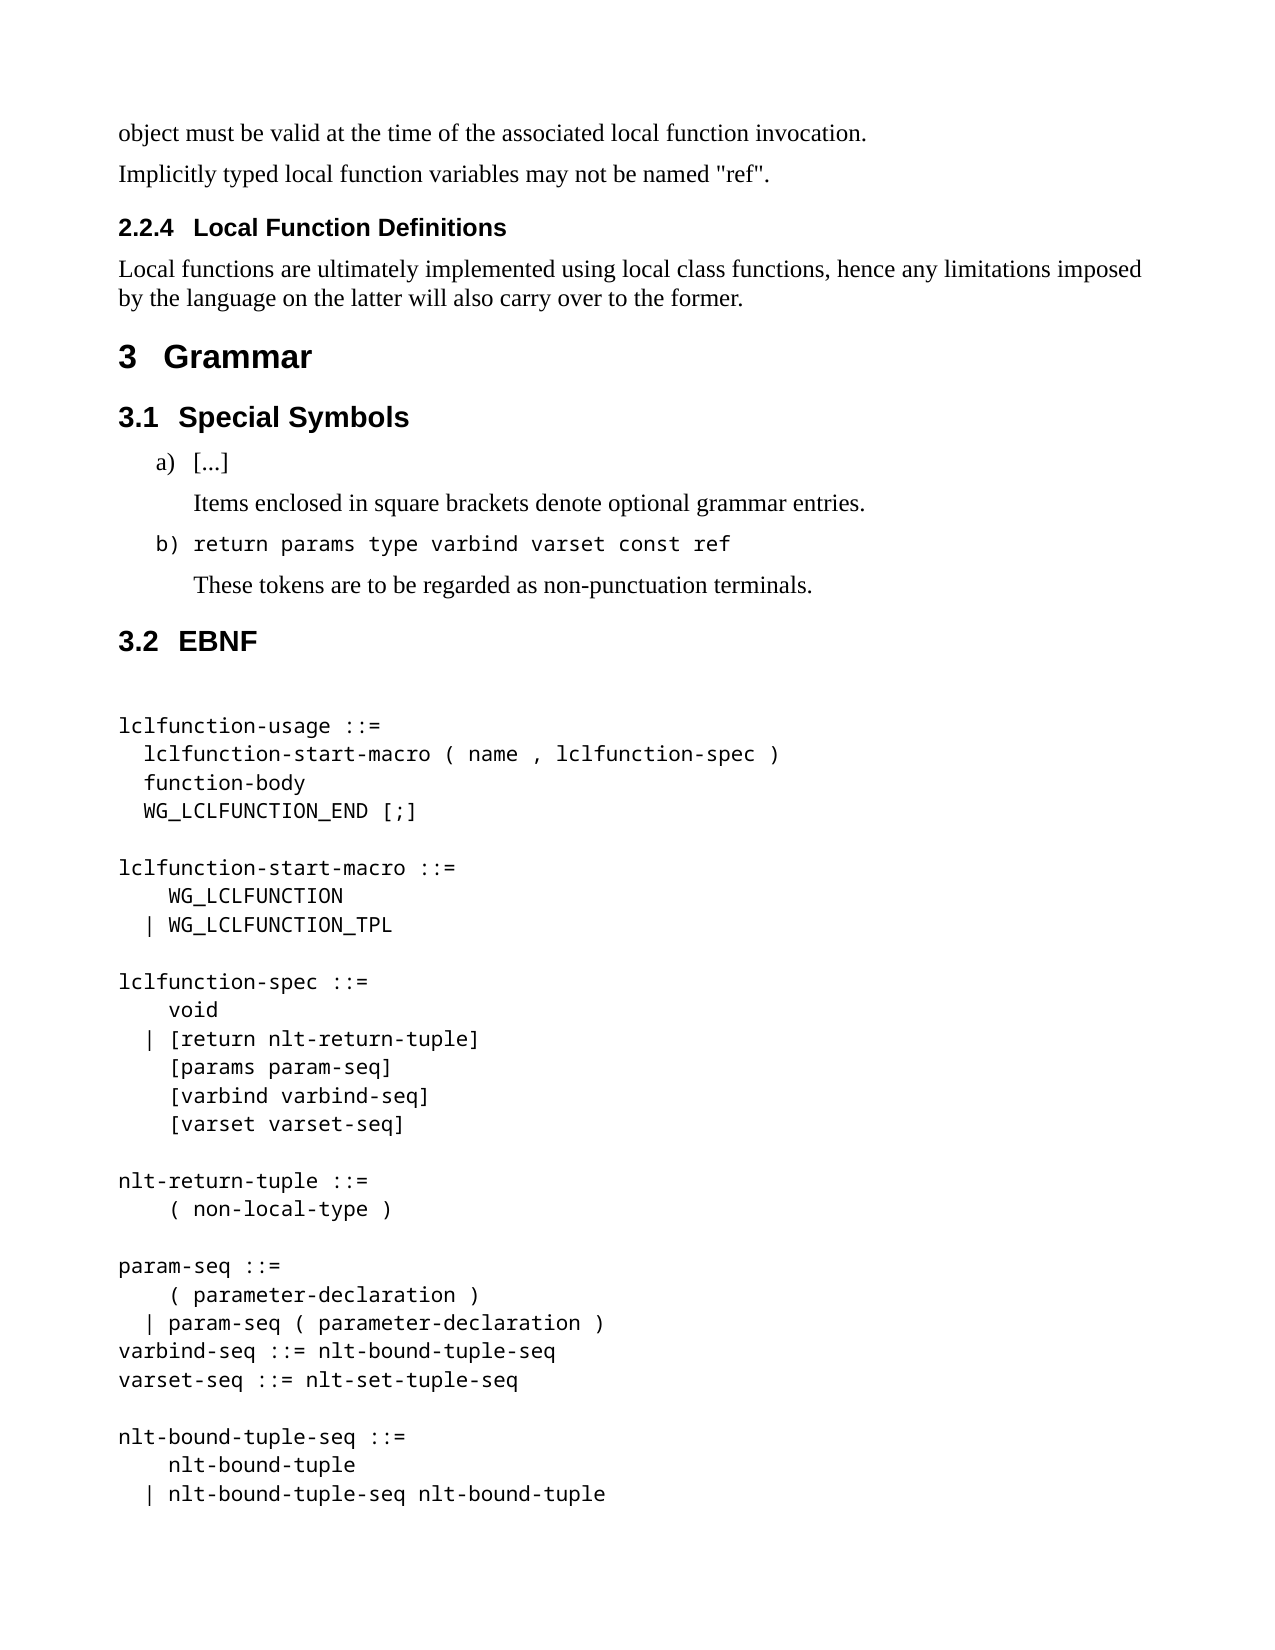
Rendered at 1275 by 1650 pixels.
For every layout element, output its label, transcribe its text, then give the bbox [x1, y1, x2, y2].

text WG_LCLFUNCTION [118, 882, 1157, 910]
text nlt-return-tuple ::= [118, 1166, 1157, 1194]
text ( parameter-declaration ) [118, 1280, 1157, 1308]
list return params type varbind varset const ref [156, 529, 1157, 557]
list These tokens are to be regarded as non-punctuation terminals. [156, 570, 1157, 599]
list [...] [156, 447, 1157, 475]
text lclfunction-start-macro ::= [118, 853, 1157, 882]
subtitle Special Symbols [118, 401, 1157, 434]
text Local functions are ultimately implemented using local class functions, hence any limitations imposed by the language on the latter will also carry over to the former. [118, 254, 1157, 312]
text Implicitly typed local function variables may not be named "ref". [118, 159, 1157, 188]
text varbind-seq ::= nlt-bound-tuple-seq [118, 1337, 1157, 1365]
list Items enclosed in square brackets denote optional grammar entries. [156, 488, 1157, 517]
subtitle EBNF [118, 624, 1157, 657]
text nlt-bound-tuple [118, 1450, 1157, 1479]
text varset-seq ::= nlt-set-tuple-seq [118, 1365, 1157, 1393]
subtitle Grammar [118, 337, 1157, 376]
text lclfunction-spec ::= [118, 967, 1157, 995]
text | nlt-bound-tuple-seq nlt-bound-tuple [118, 1479, 1157, 1507]
text [varset varset-seq] [118, 1109, 1157, 1138]
text lclfunction-usage ::= [118, 711, 1157, 739]
text [varbind varbind-seq] [118, 1081, 1157, 1109]
text WG_LCLFUNCTION_END [;] [118, 796, 1157, 825]
text function-body [118, 768, 1157, 796]
text ( non-local-type ) [118, 1194, 1157, 1223]
text object must be valid at the time of the associated local function invocation. [118, 118, 1157, 147]
text | [return nlt-return-tuple] [118, 1024, 1157, 1052]
text void [118, 995, 1157, 1024]
text [params param-seq] [118, 1052, 1157, 1081]
text | WG_LCLFUNCTION_TPL [118, 910, 1157, 938]
text nlt-bound-tuple-seq ::= [118, 1422, 1157, 1450]
text | param-seq ( parameter-declaration ) [118, 1308, 1157, 1337]
text param-seq ::= [118, 1251, 1157, 1280]
text lclfunction-start-macro ( name , lclfunction-spec ) [118, 739, 1157, 768]
subtitle Local Function Definitions [118, 213, 1157, 242]
